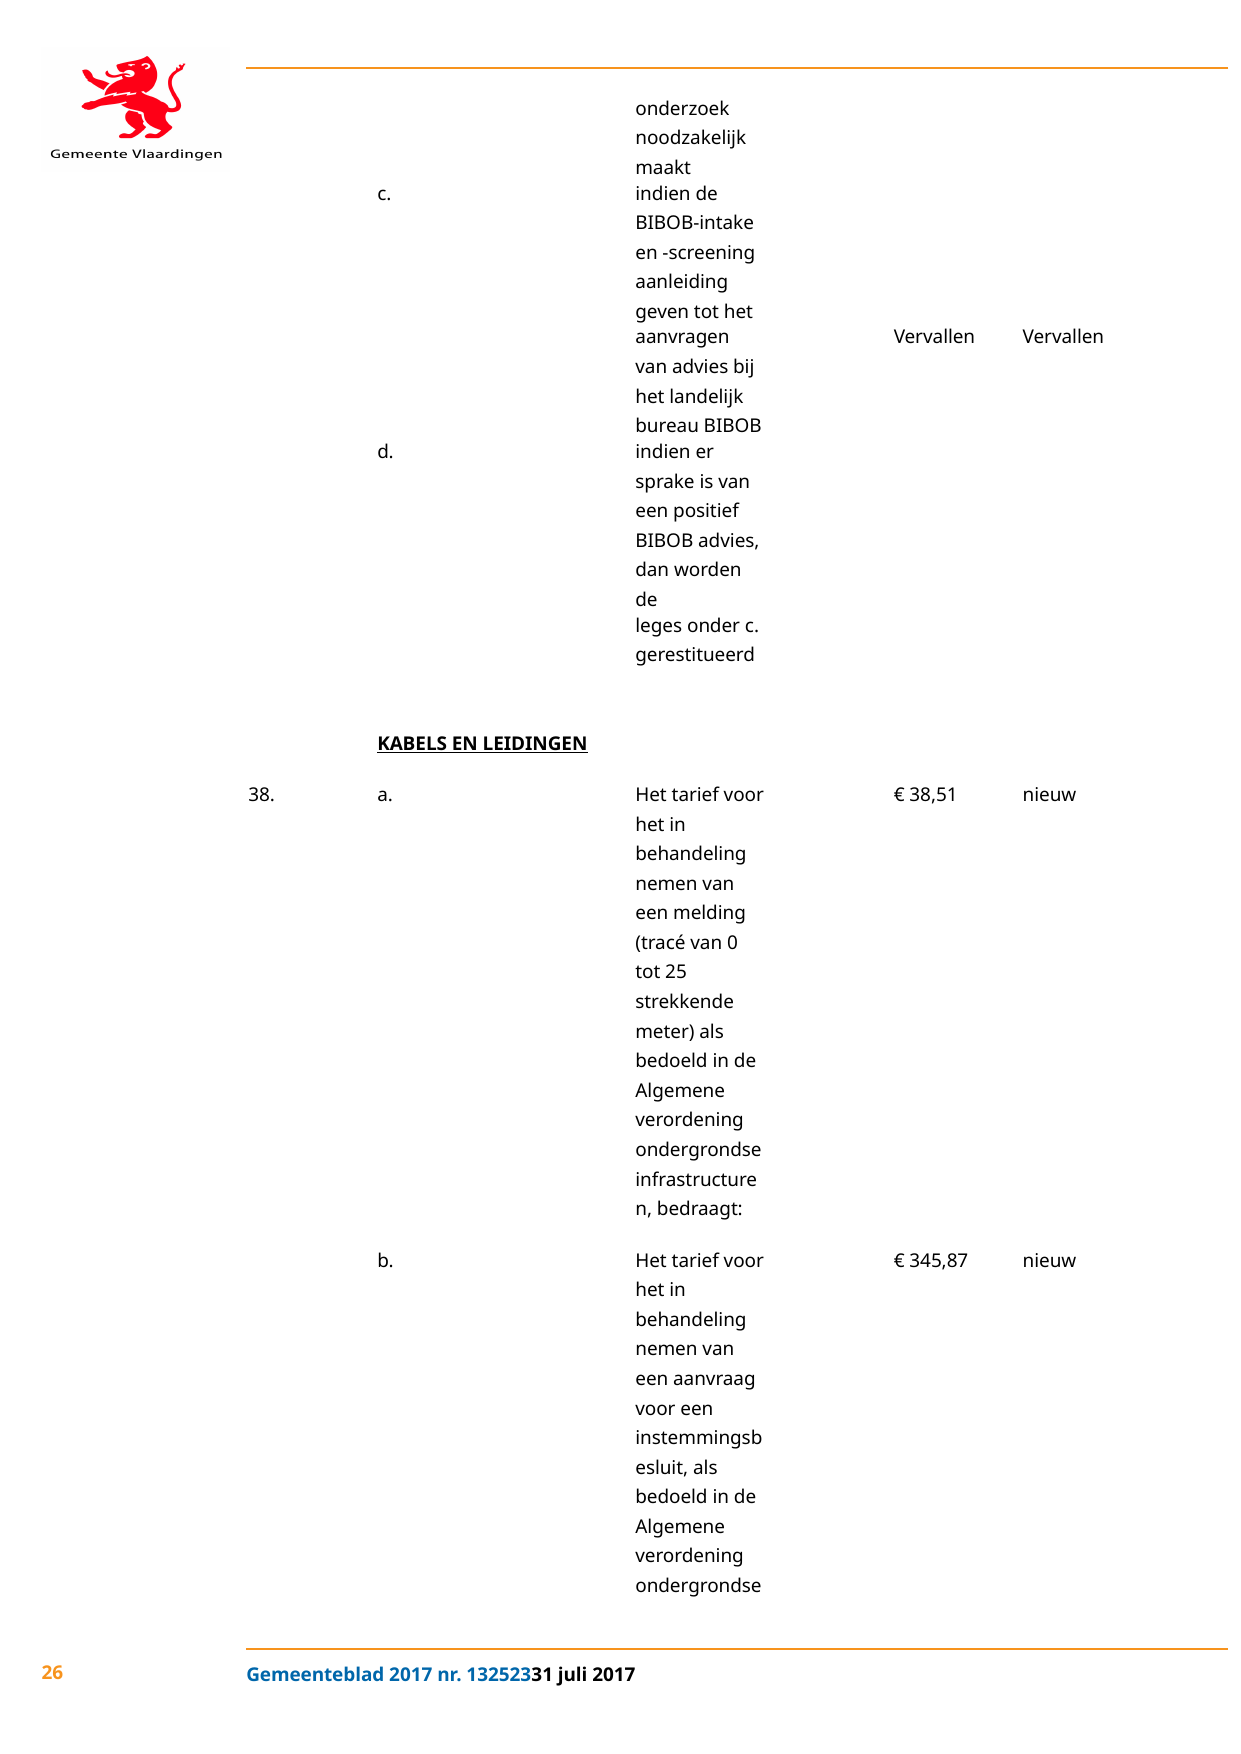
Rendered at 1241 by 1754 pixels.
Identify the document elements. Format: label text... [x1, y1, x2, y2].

table_cell [635, 755, 764, 781]
table_cell [764, 612, 893, 667]
table_cell [764, 438, 893, 612]
table_cell [248, 1247, 377, 1598]
table_header KABELS EN LEIDINGEN [377, 730, 764, 755]
table_cell [506, 324, 635, 438]
table_cell [764, 95, 893, 180]
table_cell [635, 1221, 764, 1247]
table_cell [248, 1221, 377, 1247]
table_cell nieuw [1023, 781, 1152, 1221]
table_cell [506, 612, 635, 667]
table_cell [506, 180, 635, 324]
table_cell [248, 180, 377, 324]
table_cell [894, 1221, 1022, 1247]
table_cell [506, 1221, 635, 1247]
table_cell Het tarief voor het in behandeling nemen van een aanvraag voor een instemmingsbesluit, als bedoeld in de Algemene verordening ondergrondse [635, 1247, 764, 1598]
table_cell [248, 324, 377, 438]
table_cell indien de BIBOB-intake en -screening aanleiding geven tot het [635, 180, 764, 324]
table_cell [377, 612, 506, 667]
table_cell c. [377, 180, 506, 324]
table_cell [248, 612, 377, 667]
table_cell € 38,51 [894, 781, 1022, 1221]
table_cell [894, 612, 1022, 667]
table_cell nieuw [1023, 1247, 1152, 1598]
table_cell [506, 95, 635, 180]
table_cell [377, 1221, 506, 1247]
table_cell [764, 1247, 893, 1598]
table_cell [1023, 95, 1152, 180]
table_cell [894, 180, 1022, 324]
table_cell [764, 324, 893, 438]
table_cell [506, 1247, 635, 1598]
table_cell 38. [248, 781, 377, 1221]
table_cell a. [377, 781, 506, 1221]
table_cell [1023, 180, 1152, 324]
table_cell [377, 95, 506, 180]
table_cell indien er sprake is van een positief BIBOB advies, dan worden de [635, 438, 764, 612]
table_cell [248, 438, 377, 612]
table_cell [248, 755, 377, 781]
table_cell [764, 781, 893, 1221]
table_cell [377, 755, 506, 781]
table_cell [377, 324, 506, 438]
table_cell d. [377, 438, 506, 612]
table_cell € 345,87 [894, 1247, 1022, 1598]
table_cell [764, 1221, 893, 1247]
table_cell [1023, 1221, 1152, 1247]
table_cell [1023, 438, 1152, 612]
table_header [764, 730, 893, 755]
table_cell [764, 755, 893, 781]
table_cell [894, 95, 1022, 180]
table_cell onderzoek noodzakelijk maakt [635, 95, 764, 180]
table_cell leges onder c. gerestitueerd [635, 612, 764, 667]
table_cell [506, 755, 635, 781]
table_cell [248, 95, 377, 180]
table_cell [1023, 755, 1152, 781]
table_cell [894, 438, 1022, 612]
table_cell [506, 781, 635, 1221]
table_cell [894, 755, 1022, 781]
table_cell [1023, 612, 1152, 667]
table_cell b. [377, 1247, 506, 1598]
table_cell [764, 180, 893, 324]
table_cell Het tarief voor het in behandeling nemen van een melding (tracé van 0 tot 25 strekkende meter) als bedoeld in de Algemene verordening ondergrondse infrastructuren, bedraagt: [635, 781, 764, 1221]
table_cell Vervallen [894, 324, 1022, 438]
picture [41, 47, 231, 172]
table_cell [506, 438, 635, 612]
table_cell Vervallen [1023, 324, 1152, 438]
table_header [248, 730, 377, 755]
table_cell aanvragen van advies bij het landelijk bureau BIBOB [635, 324, 764, 438]
